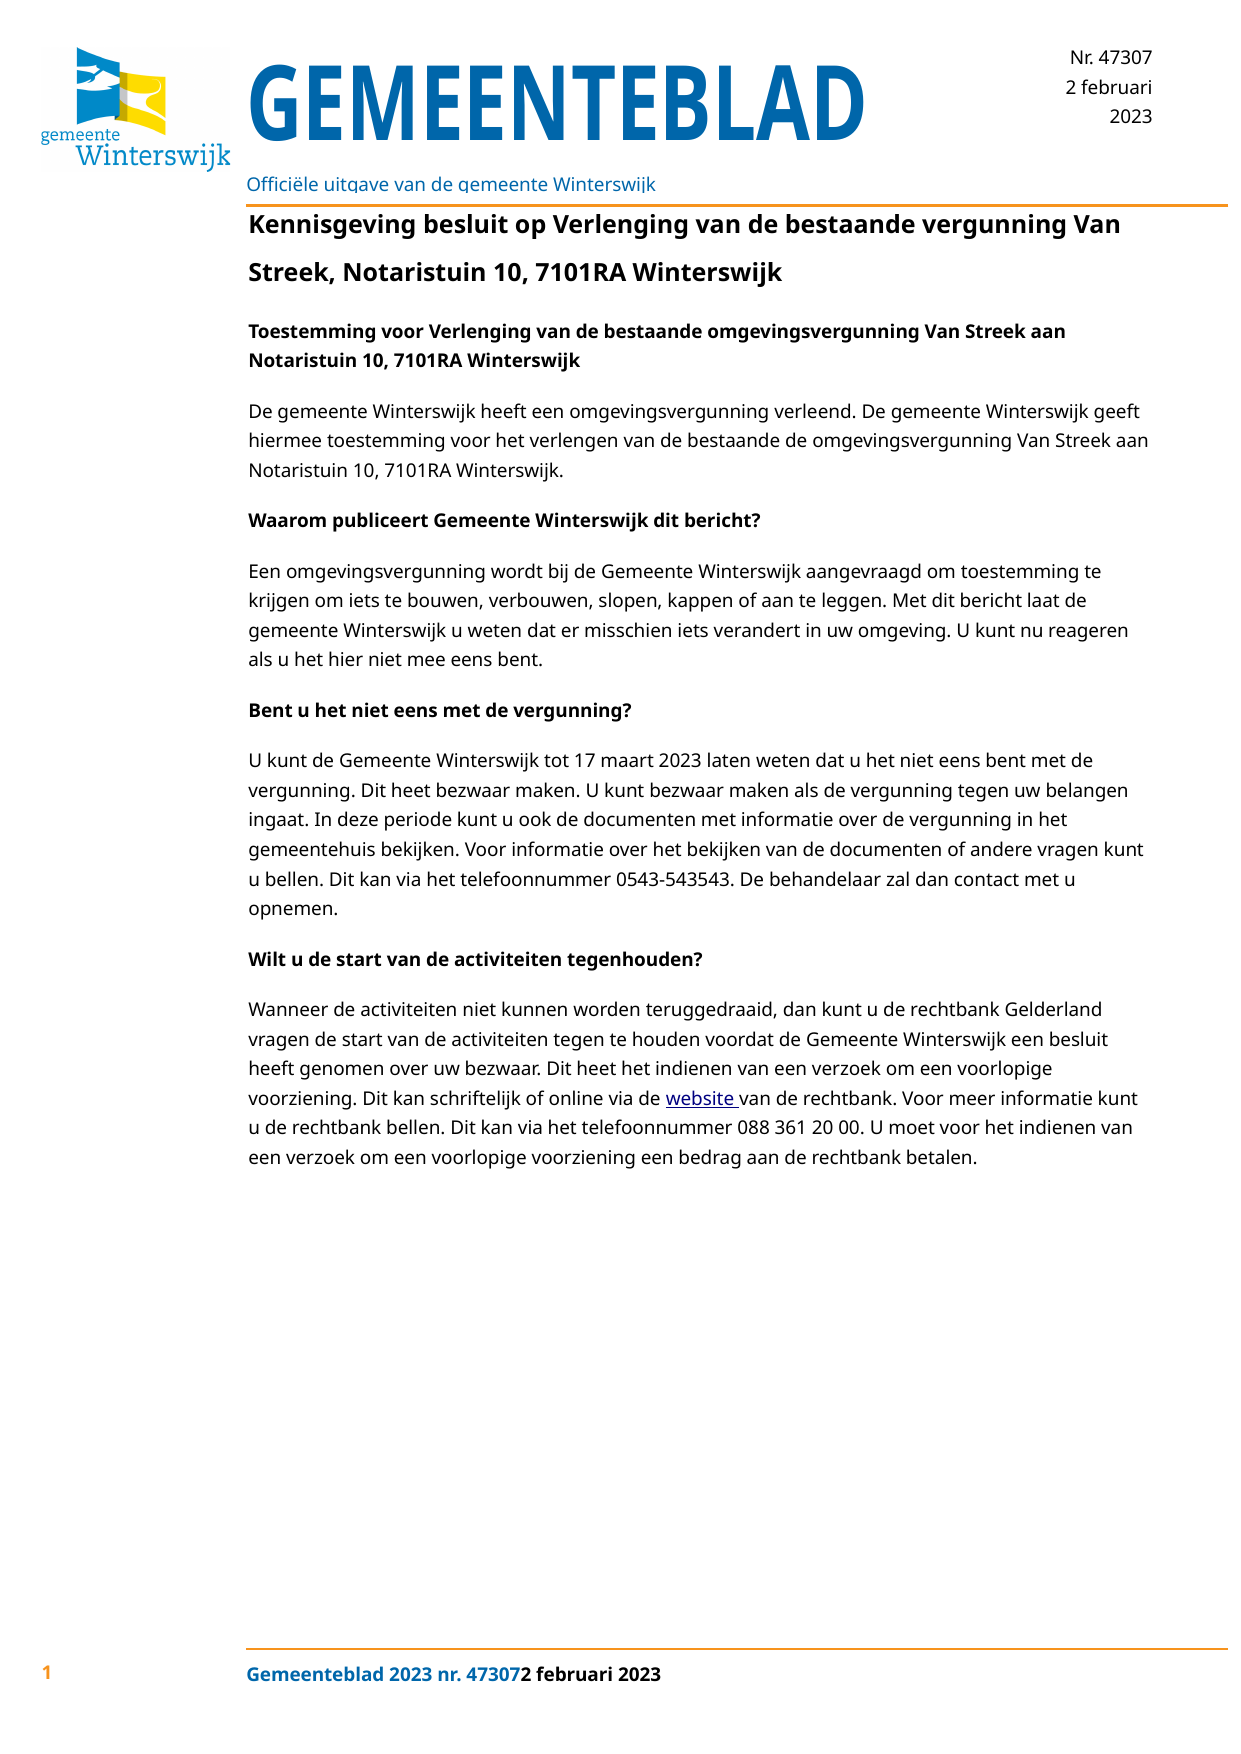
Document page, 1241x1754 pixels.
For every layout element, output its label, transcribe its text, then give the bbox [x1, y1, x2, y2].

text De gemeente Winterswijk heeft een omgevingsvergunning verleend. De gemeente Winterswijk geeft hiermee toestemming voor het verlengen van de bestaande de omgevingsvergunning Van Streek aan Notaristuin 10, 7101RA Winterswijk. [248, 398, 1152, 483]
picture [41, 47, 231, 172]
text Bent u het niet eens met de vergunning? [248, 697, 1152, 723]
text U kunt de Gemeente Winterswijk tot 17 maart 2023 laten weten dat u het niet eens bent met de vergunning. Dit heet bezwaar maken. U kunt bezwaar maken als de vergunning tegen uw belangen ingaat. In deze periode kunt u ook de documenten met informatie over de vergunning in het gemeentehuis bekijken. Voor informatie over het bekijken van de documenten of andere vragen kunt u bellen. Dit kan via het telefoonnummer 0543-543543. De behandelaar zal dan contact met u opnemen. [248, 747, 1152, 921]
text Toestemming voor Verlenging van de bestaande omgevingsvergunning Van Streek aan Notaristuin 10, 7101RA Winterswijk [248, 318, 1152, 373]
text Wilt u de start van de activiteiten tegenhouden? [248, 946, 1152, 972]
text Waarom publiceert Gemeente Winterswijk dit bericht? [248, 507, 1152, 533]
picture [225, 153, 231, 162]
text Kennisgeving besluit op Verlenging van de bestaande vergunning Van Streek, Notaristuin 10, 7101RA Winterswijk [248, 207, 1152, 288]
text Wanneer de activiteiten niet kunnen worden teruggedraaid, dan kunt u de rechtbank Gelderland vragen de start van de activiteiten tegen te houden voordat de Gemeente Winterswijk een besluit heeft genomen over uw bezwaar. Dit heet het indienen van een verzoek om een voorlopige voorziening. Dit kan schriftelijk of online via de website van de rechtbank. Voor meer informatie kunt u de rechtbank bellen. Dit kan via het telefoonnummer 088 361 20 00. U moet voor het indienen van een verzoek om een voorlopige voorziening een bedrag aan de rechtbank betalen. [248, 996, 1152, 1170]
text Een omgevingsvergunning wordt bij de Gemeente Winterswijk aangevraagd om toestemming te krijgen om iets te bouwen, verbouwen, slopen, kappen of aan te leggen. Met dit bericht laat de gemeente Winterswijk u weten dat er misschien iets verandert in uw omgeving. U kunt nu reageren als u het hier niet mee eens bent. [248, 558, 1152, 672]
